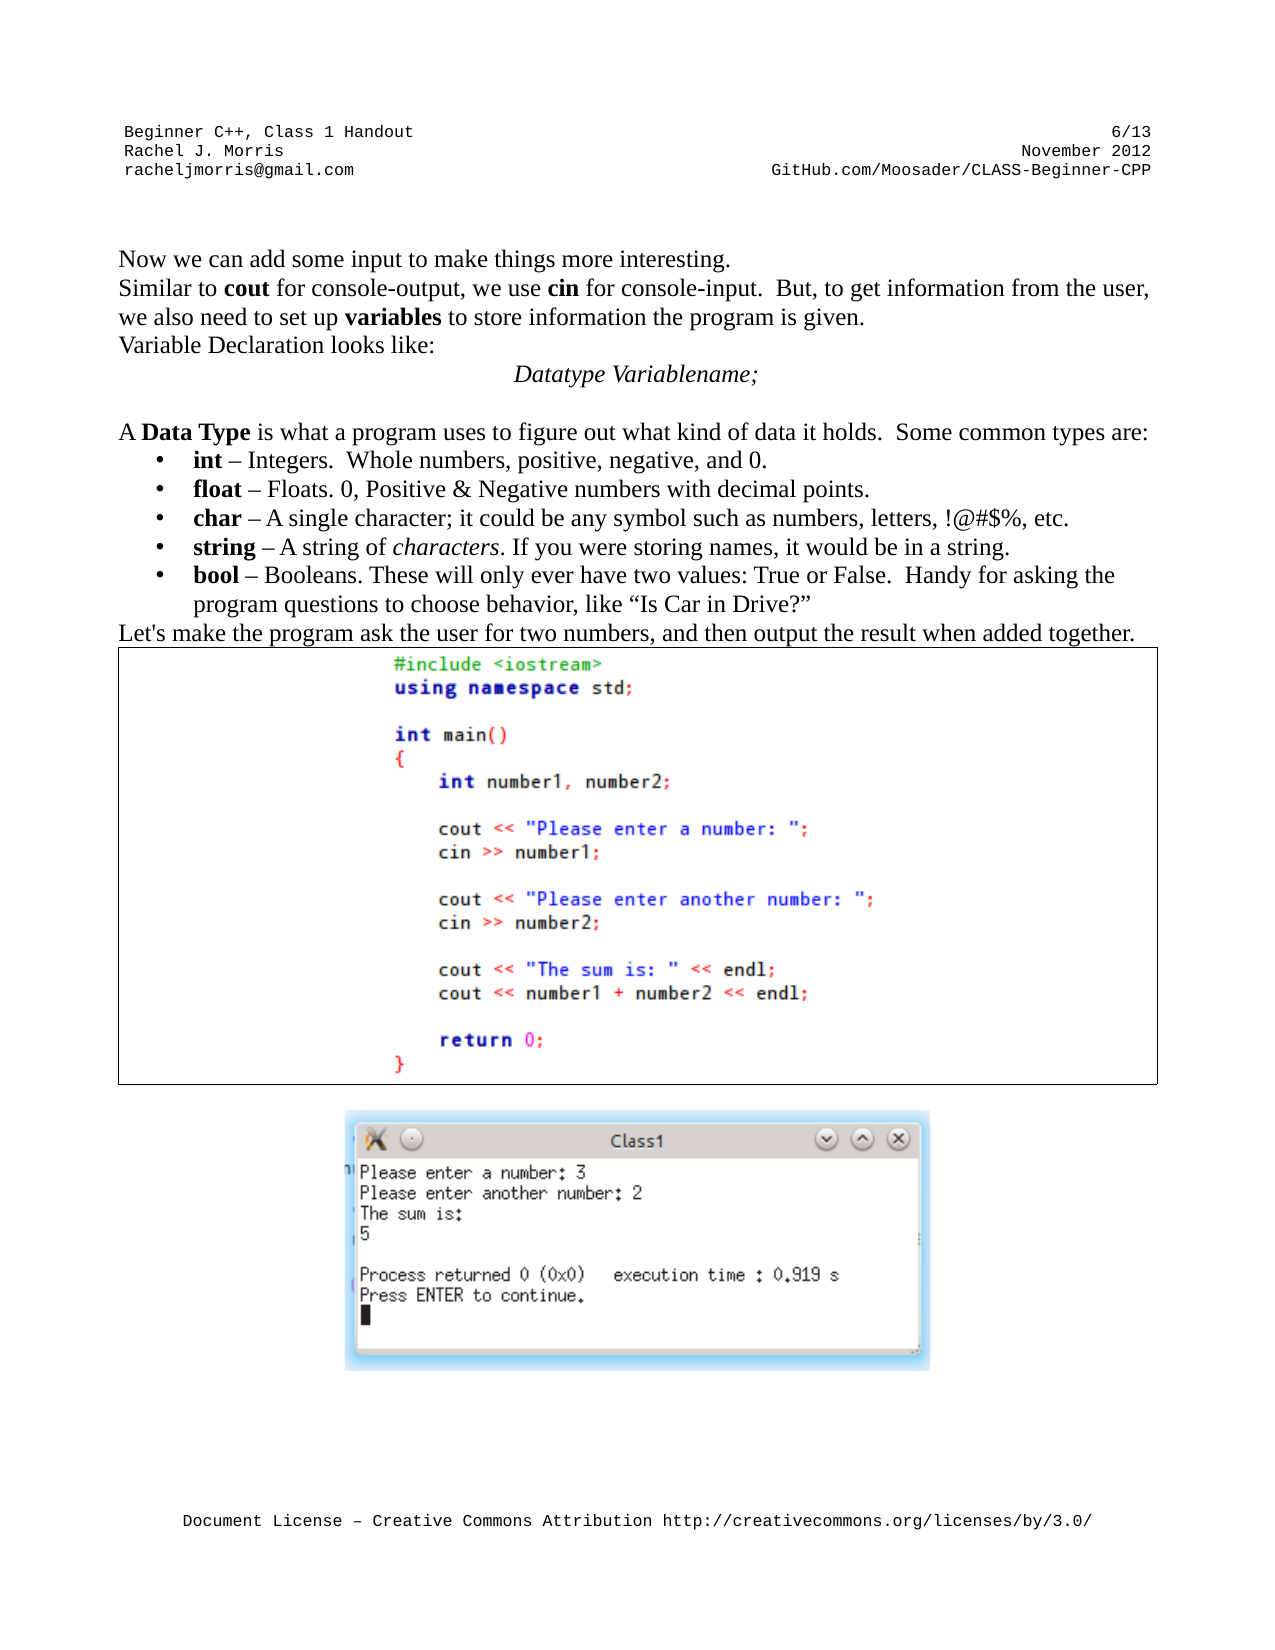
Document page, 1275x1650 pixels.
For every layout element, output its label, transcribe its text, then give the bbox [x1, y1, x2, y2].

list bool – Booleans. These will only ever have two values: True or False. Handy for asking the program questions to choose behavior, like “Is Car in Drive?” [156, 561, 1157, 618]
text Datatype Variablename; [118, 359, 1157, 388]
text Let's make the program ask the user for two numbers, and then output the result when added together. [118, 618, 1157, 647]
picture [344, 1110, 931, 1371]
text Now we can add some input to make things more interesting. [118, 244, 1157, 273]
list string – A string of characters. If you were storing names, it would be in a string. [156, 532, 1157, 561]
text Variable Declaration looks like: [118, 331, 1157, 359]
table_header [119, 648, 1157, 1084]
list char – A single character; it could be any symbol such as numbers, letters, !@#$%, etc. [156, 503, 1157, 532]
text Similar to cout for console-output, we use cin for console-input. But, to get information from the user, we also need to set up variables to store information the program is given. [118, 273, 1157, 331]
picture [393, 652, 883, 1078]
text A Data Type is what a program uses to figure out what kind of data it holds. Some common types are: [118, 417, 1157, 446]
list int – Integers. Whole numbers, positive, negative, and 0. [156, 446, 1157, 474]
list float – Floats. 0, Positive & Negative numbers with decimal points. [156, 474, 1157, 503]
